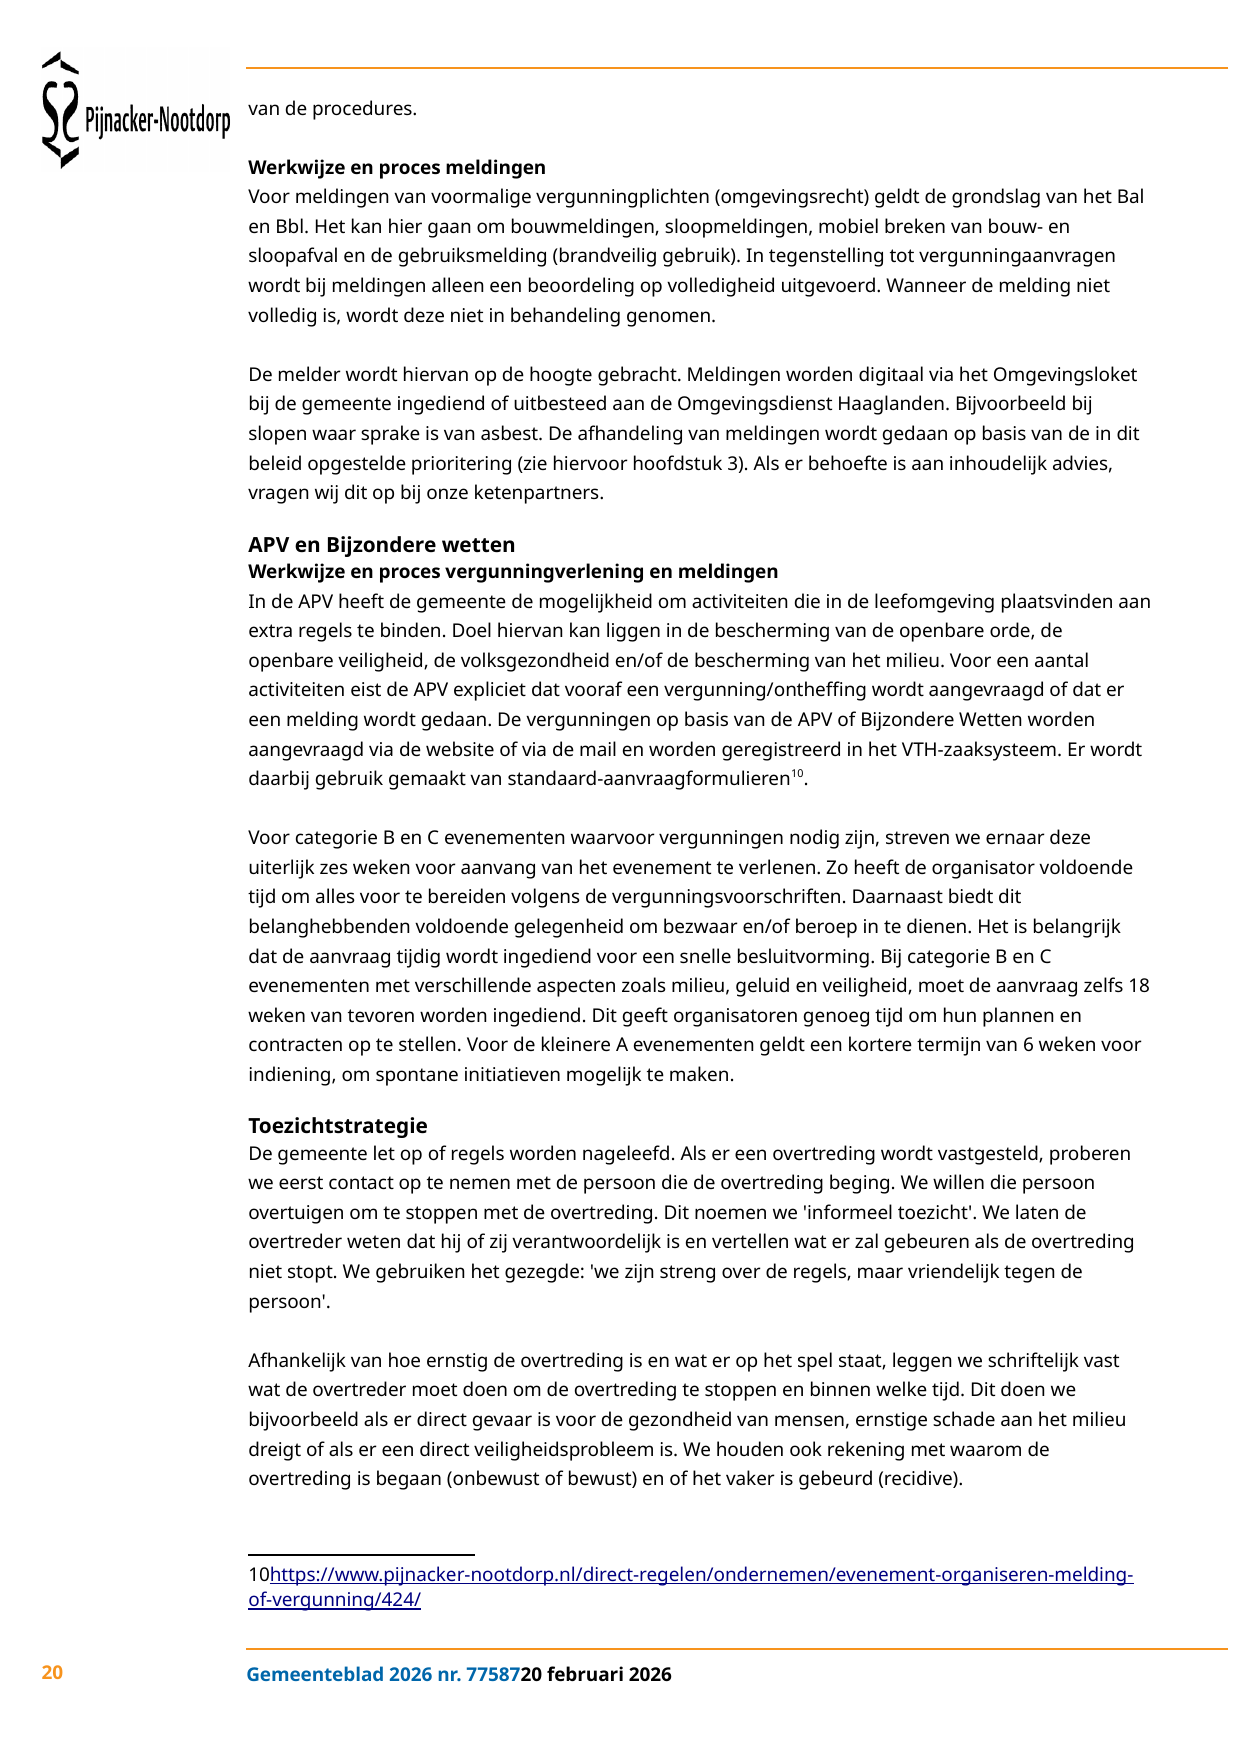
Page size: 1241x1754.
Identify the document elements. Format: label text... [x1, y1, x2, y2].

text Werkwijze en proces meldingen [248, 154, 1152, 180]
text APV en Bijzondere wetten [248, 530, 1152, 558]
text De melder wordt hiervan op de hoogte gebracht. Meldingen worden digitaal via het Omgevingsloket bij de gemeente ingediend of uitbesteed aan de Omgevingsdienst Haaglanden. Bijvoorbeeld bij slopen waar sprake is van asbest. De afhandeling van meldingen wordt gedaan op basis van de in dit beleid opgestelde prioritering (zie hiervoor hoofdstuk 3). Als er behoefte is aan inhoudelijk advies, vragen wij dit op bij onze ketenpartners. [248, 361, 1152, 505]
text Voor meldingen van voormalige vergunningplichten (omgevingsrecht) geldt de grondslag van het Bal en Bbl. Het kan hier gaan om bouwmeldingen, sloopmeldingen, mobiel breken van bouw- en sloopafval en de gebruiksmelding (brandveilig gebruik). In tegenstelling tot vergunningaanvragen wordt bij meldingen alleen een beoordeling op volledigheid uitgevoerd. Wanneer de melding niet volledig is, wordt deze niet in behandeling genomen. [248, 183, 1152, 328]
text De gemeente let op of regels worden nageleefd. Als er een overtreding wordt vastgesteld, proberen we eerst contact op te nemen met de persoon die de overtreding beging. We willen die persoon overtuigen om te stoppen met de overtreding. Dit noemen we 'informeel toezicht'. We laten de overtreder weten dat hij of zij verantwoordelijk is en vertellen wat er zal gebeuren als de overtreding niet stopt. We gebruiken het gezegde: 'we zijn streng over de regels, maar vriendelijk tegen de persoon'. [248, 1140, 1152, 1314]
text Werkwijze en proces vergunningverlening en meldingen [248, 558, 1152, 584]
text In de APV heeft de gemeente de mogelijkheid om activiteiten die in de leefomgeving plaatsvinden aan extra regels te binden. Doel hiervan kan liggen in de bescherming van de openbare orde, de openbare veiligheid, de volksgezondheid en/of de bescherming van het milieu. Voor een aantal activiteiten eist de APV expliciet dat vooraf een vergunning/ontheffing wordt aangevraagd of dat er een melding wordt gedaan. De vergunningen op basis van de APV of Bijzondere Wetten worden aangevraagd via de website of via de mail en worden geregistreerd in het VTH-zaaksysteem. Er wordt daarbij gebruik gemaakt van standaard-aanvraagformulieren. [248, 588, 1152, 791]
text Toezichtstrategie [248, 1112, 1152, 1140]
text van de procedures. [248, 95, 1152, 121]
text Voor categorie B en C evenementen waarvoor vergunningen nodig zijn, streven we ernaar deze uiterlijk zes weken voor aanvang van het evenement te verlenen. Zo heeft de organisator voldoende tijd om alles voor te bereiden volgens de vergunningsvoorschriften. Daarnaast biedt dit belanghebbenden voldoende gelegenheid om bezwaar en/of beroep in te dienen. Het is belangrijk dat de aanvraag tijdig wordt ingediend voor een snelle besluitvorming. Bij categorie B en C evenementen met verschillende aspecten zoals milieu, geluid en veiligheid, moet de aanvraag zelfs 18 weken van tevoren worden ingediend. Dit geeft organisatoren genoeg tijd om hun plannen en contracten op te stellen. Voor de kleinere A evenementen geldt een kortere termijn van 6 weken voor indiening, om spontane initiatieven mogelijk te maken. [248, 824, 1152, 1087]
text https://www.pijnacker-nootdorp.nl/direct-regelen/ondernemen/evenement-organiseren-melding-of-vergunning/424/ [248, 1561, 1152, 1612]
text Afhankelijk van hoe ernstig de overtreding is en wat er op het spel staat, leggen we schriftelijk vast wat de overtreder moet doen om de overtreding te stoppen en binnen welke tijd. Dit doen we bijvoorbeeld als er direct gevaar is voor de gezondheid van mensen, ernstige schade aan het milieu dreigt of als er een direct veiligheidsprobleem is. We houden ook rekening met waarom de overtreding is begaan (onbewust of bewust) en of het vaker is gebeurd (recidive). [248, 1347, 1152, 1491]
picture [41, 47, 231, 172]
